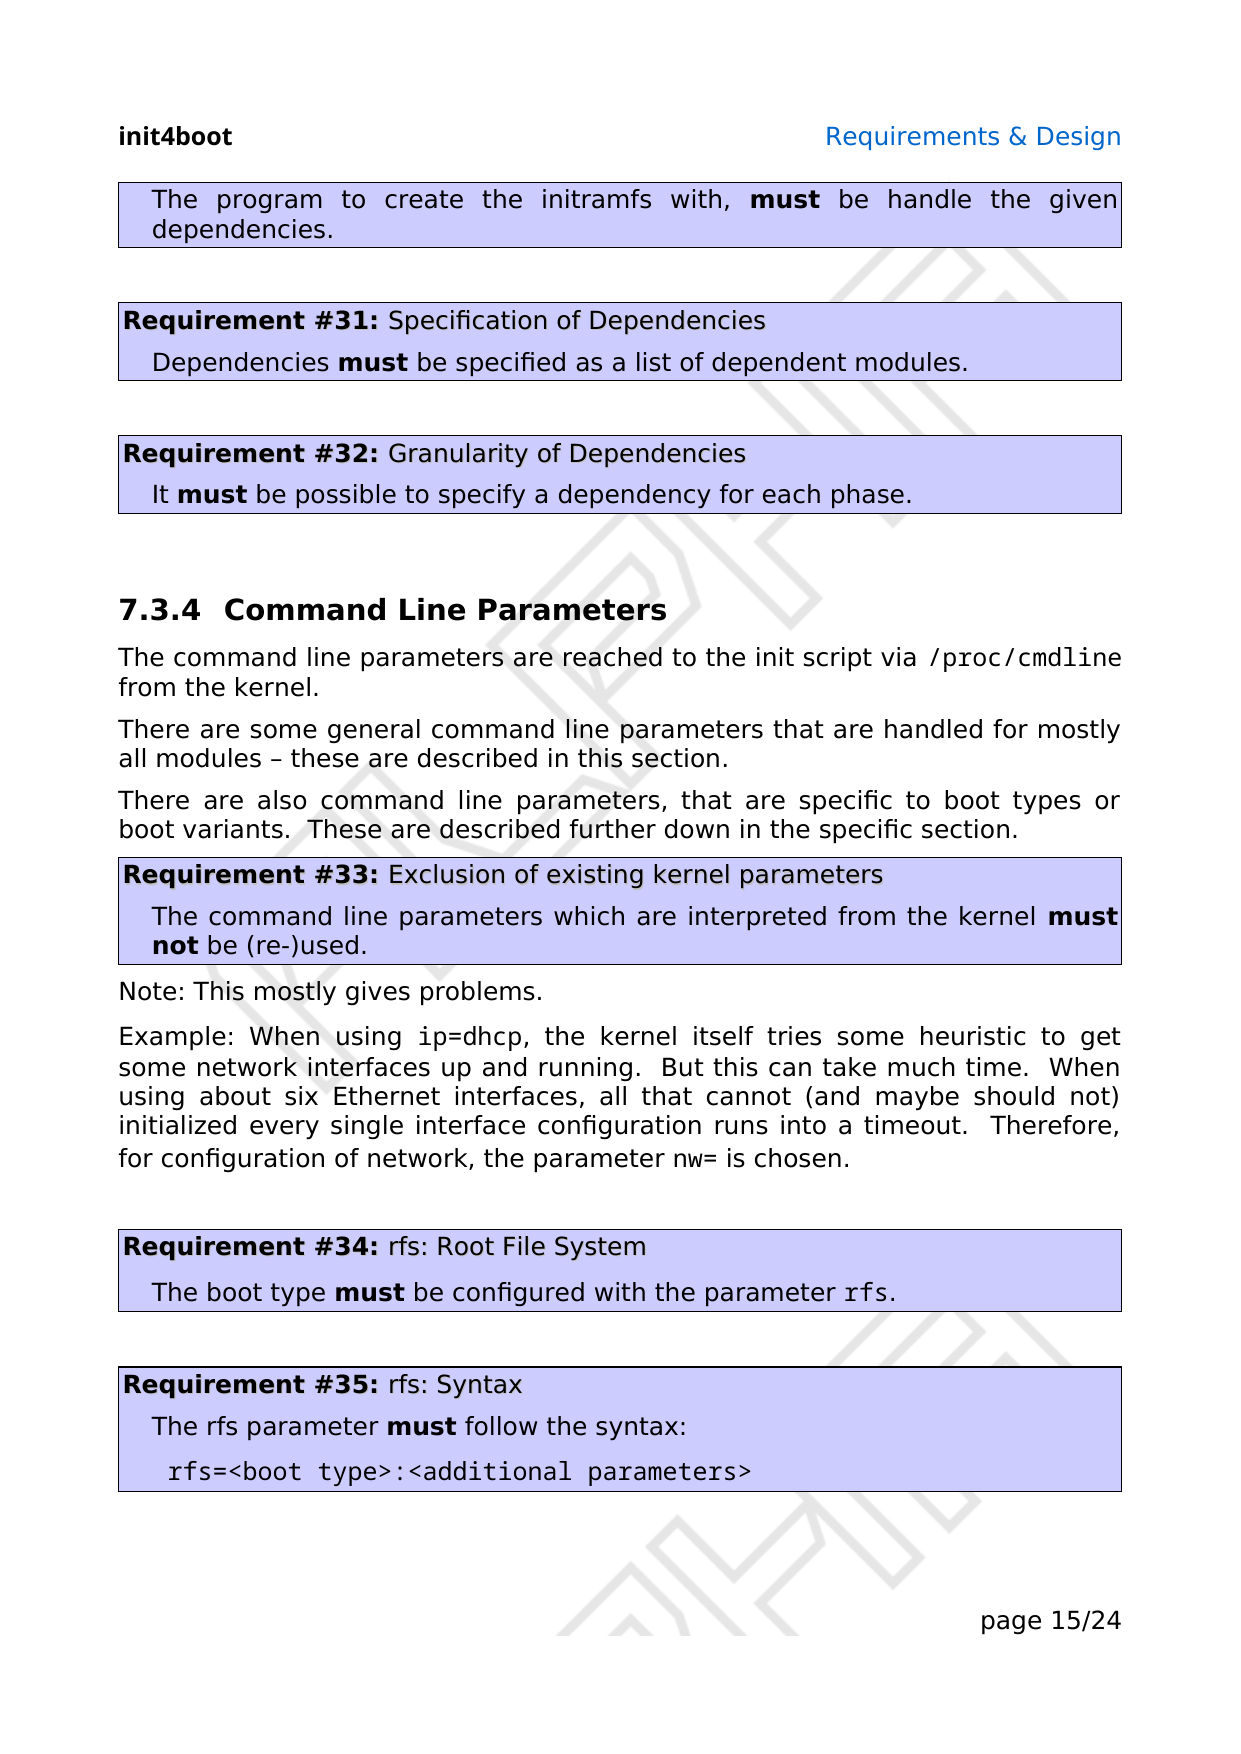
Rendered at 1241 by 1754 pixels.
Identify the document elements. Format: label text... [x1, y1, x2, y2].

picture [118, 381, 1122, 435]
list Granularity of Dependencies [119, 436, 1121, 468]
picture [118, 117, 1122, 182]
picture [119, 1262, 1121, 1270]
picture [119, 468, 1121, 477]
picture [118, 1174, 1122, 1229]
text There are some general command line parameters that are handled for mostly all modules – these are described in this section. [118, 715, 1122, 773]
list The rfs parameter must follow the syntax: [119, 1408, 1121, 1441]
text Note: This mostly gives problems. [118, 977, 1122, 1006]
picture [118, 844, 1122, 857]
picture [118, 1492, 1122, 1636]
picture [119, 1399, 1121, 1408]
list It must be possible to specify a dependency for each phase. [119, 477, 1121, 513]
subtitle Command Line Parameters [118, 593, 1122, 627]
list Exclusion of existing kernel parameters [119, 858, 1121, 890]
picture [118, 773, 1122, 786]
picture [118, 1006, 1122, 1019]
text Example: When using ip=dhcp, the kernel itself tries some heuristic to get some network interfaces up and running. But this can take much time. When using about six Ethernet interfaces, all that cannot (and maybe should not) initialized every single interface configuration runs into a timeout. Therefore, for configuration of network, the parameter nw= is chosen. [118, 1019, 1122, 1174]
picture [118, 703, 1122, 715]
picture [118, 965, 1122, 977]
picture [118, 1312, 1122, 1366]
picture [118, 627, 1122, 639]
list The command line parameters which are interpreted from the kernel must not be (re-)used. [119, 898, 1121, 964]
picture [119, 335, 1121, 344]
list The program to create the initramfs with, must be handle the given dependencies. [119, 183, 1121, 247]
list The boot type must be configured with the parameter rfs. [119, 1270, 1121, 1311]
list Dependencies must be specified as a list of dependent modules. [119, 344, 1121, 380]
text The command line parameters are reached to the init script via /proc/cmdline from the kernel. [118, 639, 1122, 703]
picture [118, 514, 1122, 593]
list rfs: Syntax [119, 1368, 1121, 1399]
list rfs: Root File System [119, 1230, 1121, 1262]
text There are also command line parameters, that are specific to boot types or boot variants. These are described further down in the specific section. [118, 786, 1122, 844]
list rfs=<boot type>:<additional parameters> [119, 1450, 1121, 1491]
picture [119, 890, 1121, 898]
picture [119, 1441, 1121, 1450]
picture [118, 248, 1122, 302]
list Specification of Dependencies [119, 303, 1121, 335]
